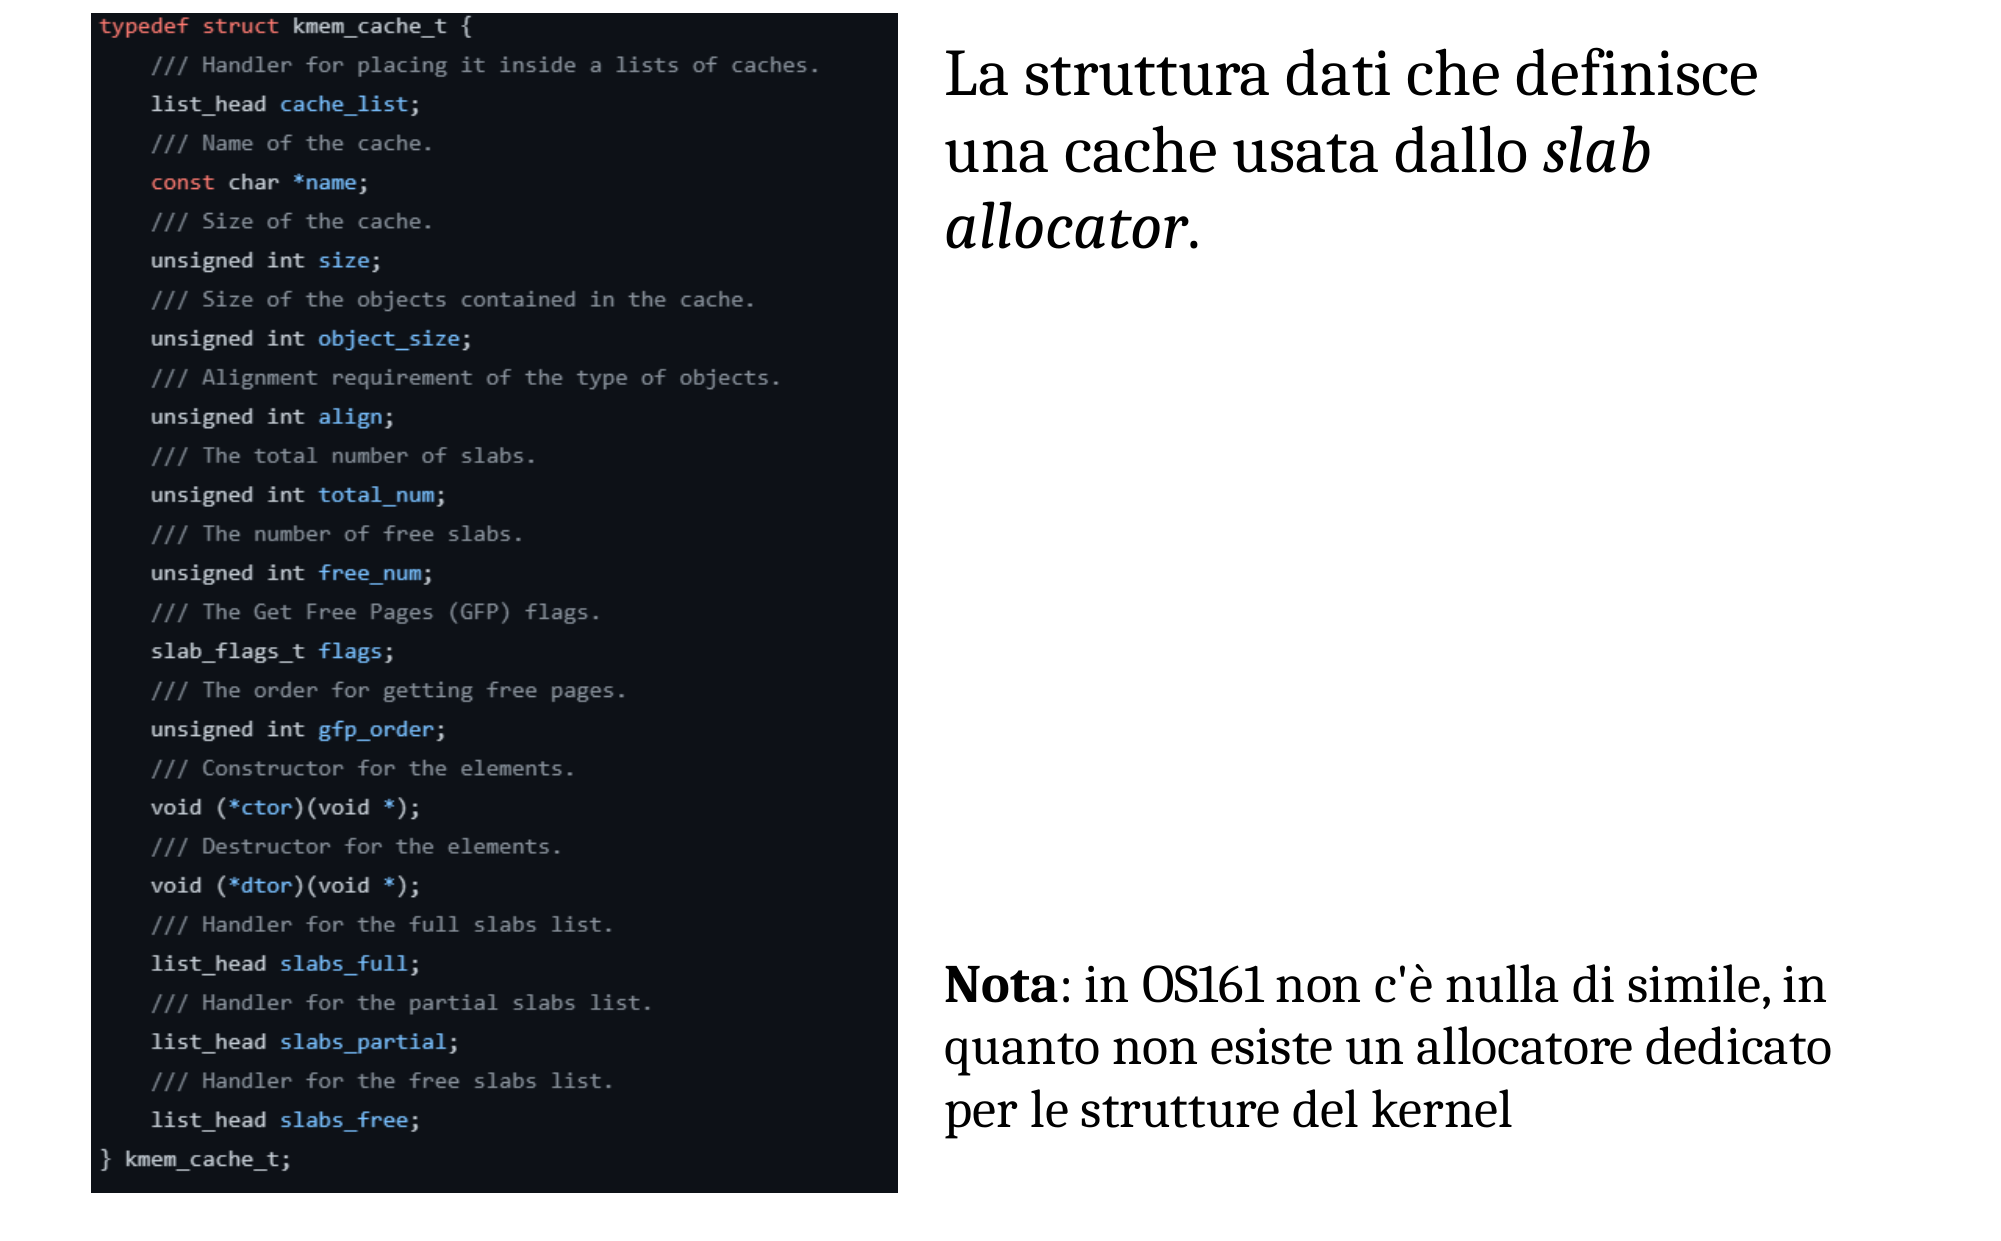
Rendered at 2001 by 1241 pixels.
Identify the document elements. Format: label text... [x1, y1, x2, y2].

list La struttura dati che definisce una cache usata dallo slab allocator. Nota: in OS161 non c'è nulla di simile, in quanto non esiste un allocatore dedicato per le strutture del kernel [944, 35, 1863, 1158]
picture [91, 13, 898, 1193]
